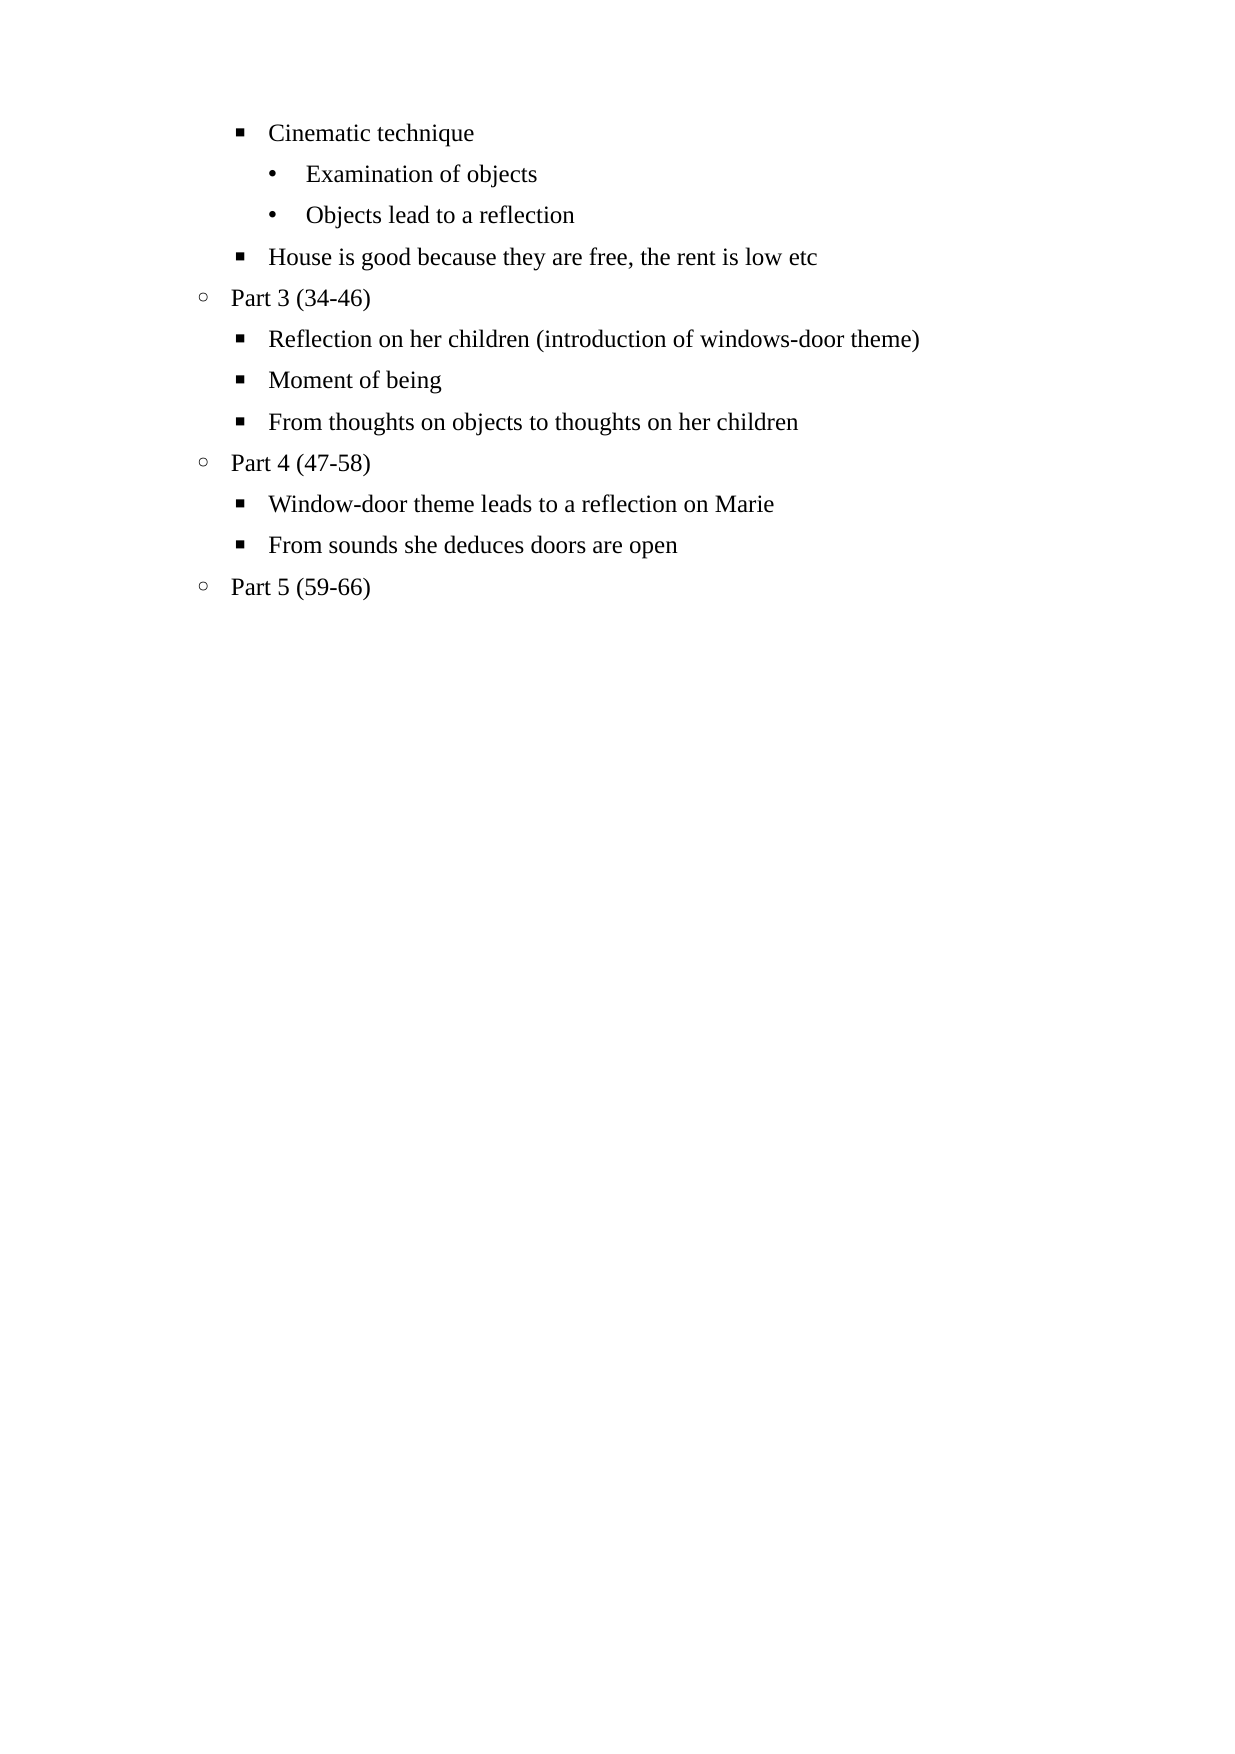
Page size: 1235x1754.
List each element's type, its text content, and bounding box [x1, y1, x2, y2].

list House is good because they are free, the rent is low etc [231, 242, 1116, 271]
list From thoughts on objects to thoughts on her children [231, 407, 1116, 436]
list From sounds she deduces doors are open [231, 531, 1116, 559]
list Window-door theme leads to a reflection on Marie [231, 489, 1116, 518]
list Part 4 (47-58) [193, 448, 1116, 477]
list Reflection on her children (introduction of windows-door theme) [231, 324, 1116, 353]
list Objects lead to a reflection [268, 201, 1116, 229]
list Part 3 (34-46) [193, 283, 1116, 312]
list Examination of objects [268, 159, 1116, 188]
list Moment of being [231, 366, 1116, 394]
list Part 5 (59-66) [193, 572, 1116, 601]
list Cinematic technique [231, 118, 1116, 147]
